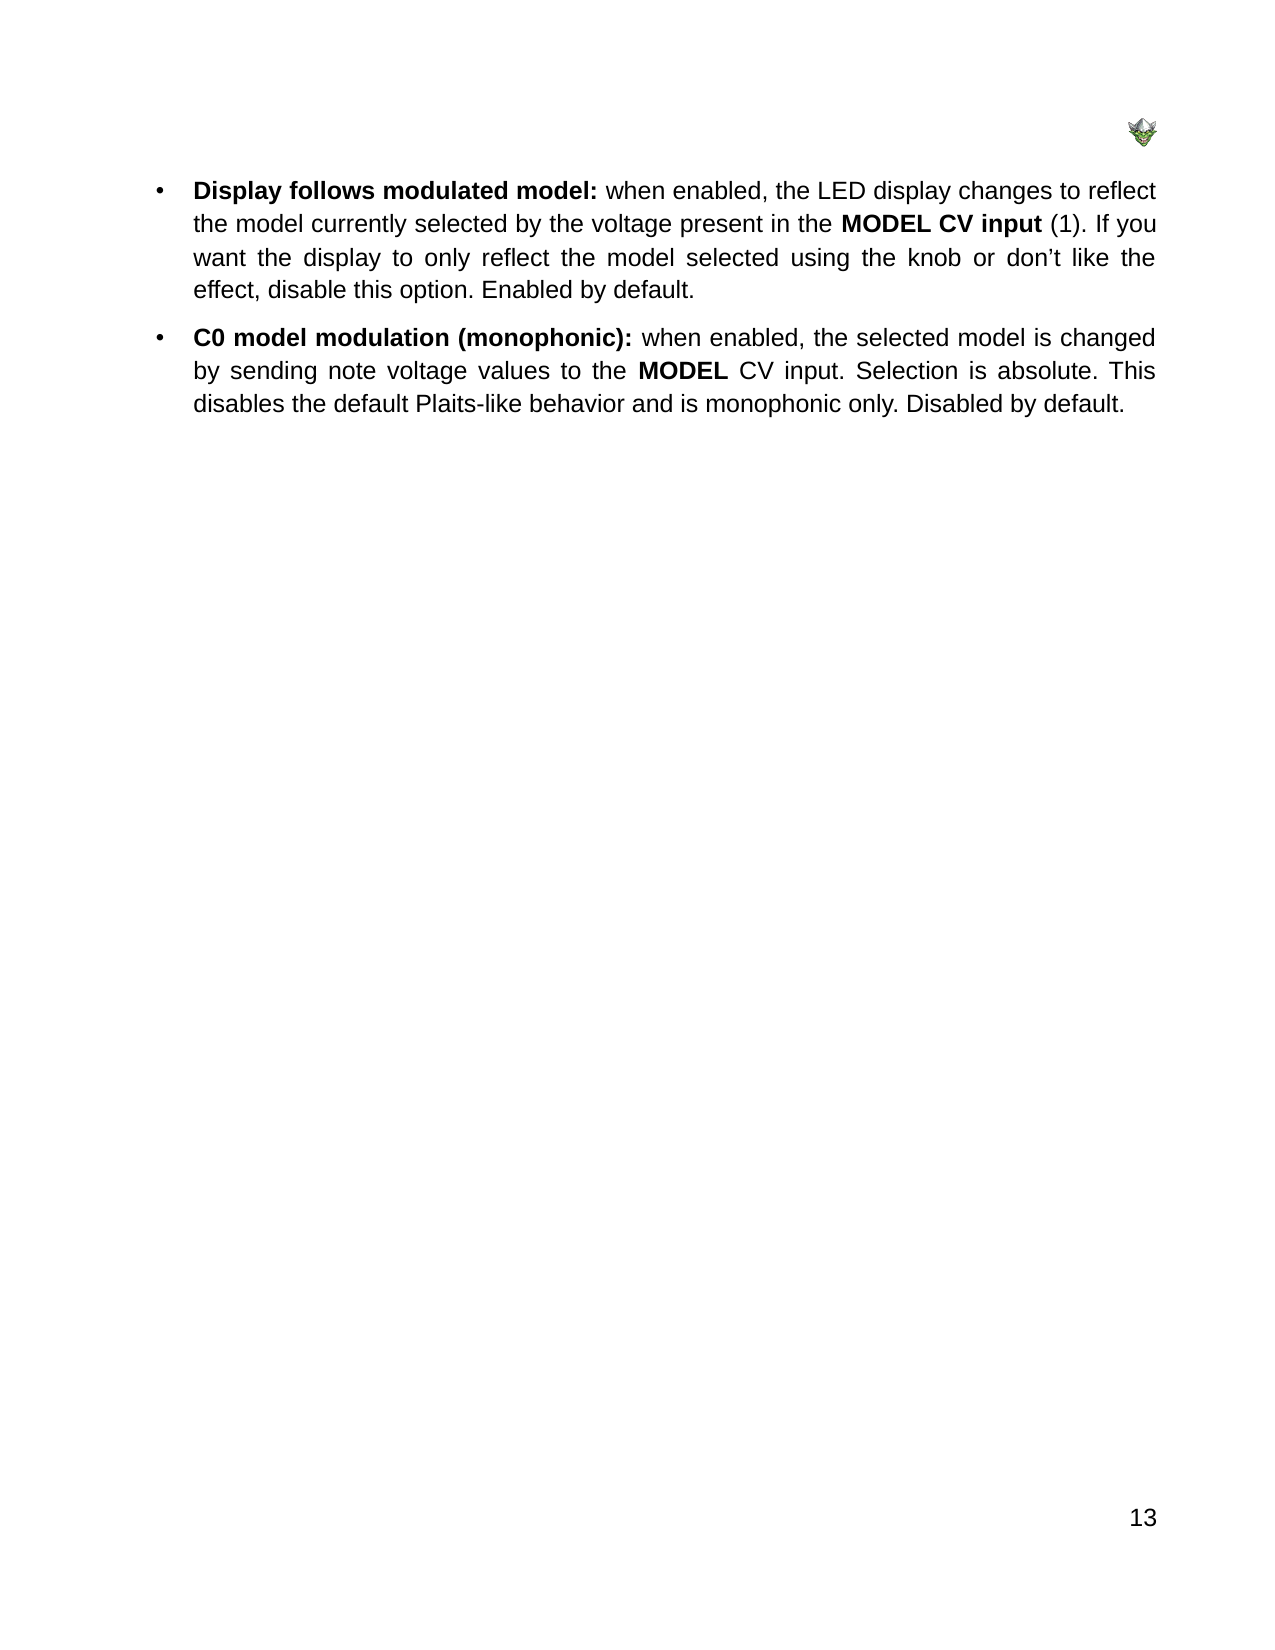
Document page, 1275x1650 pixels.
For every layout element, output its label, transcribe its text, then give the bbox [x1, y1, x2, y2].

list Display follows modulated model: when enabled, the LED display changes to reflect the model currently selected by the voltage present in the MODEL CV input (1). If you want the display to only reflect the model selected using the knob or don’t like the effect, disable this option. Enabled by default. [156, 176, 1157, 304]
list C0 model modulation (monophonic): when enabled, the selected model is changed by sending note voltage values to the MODEL CV input. Selection is absolute. This disables the default Plaits-like behavior and is monophonic only. Disabled by default. [156, 323, 1157, 418]
